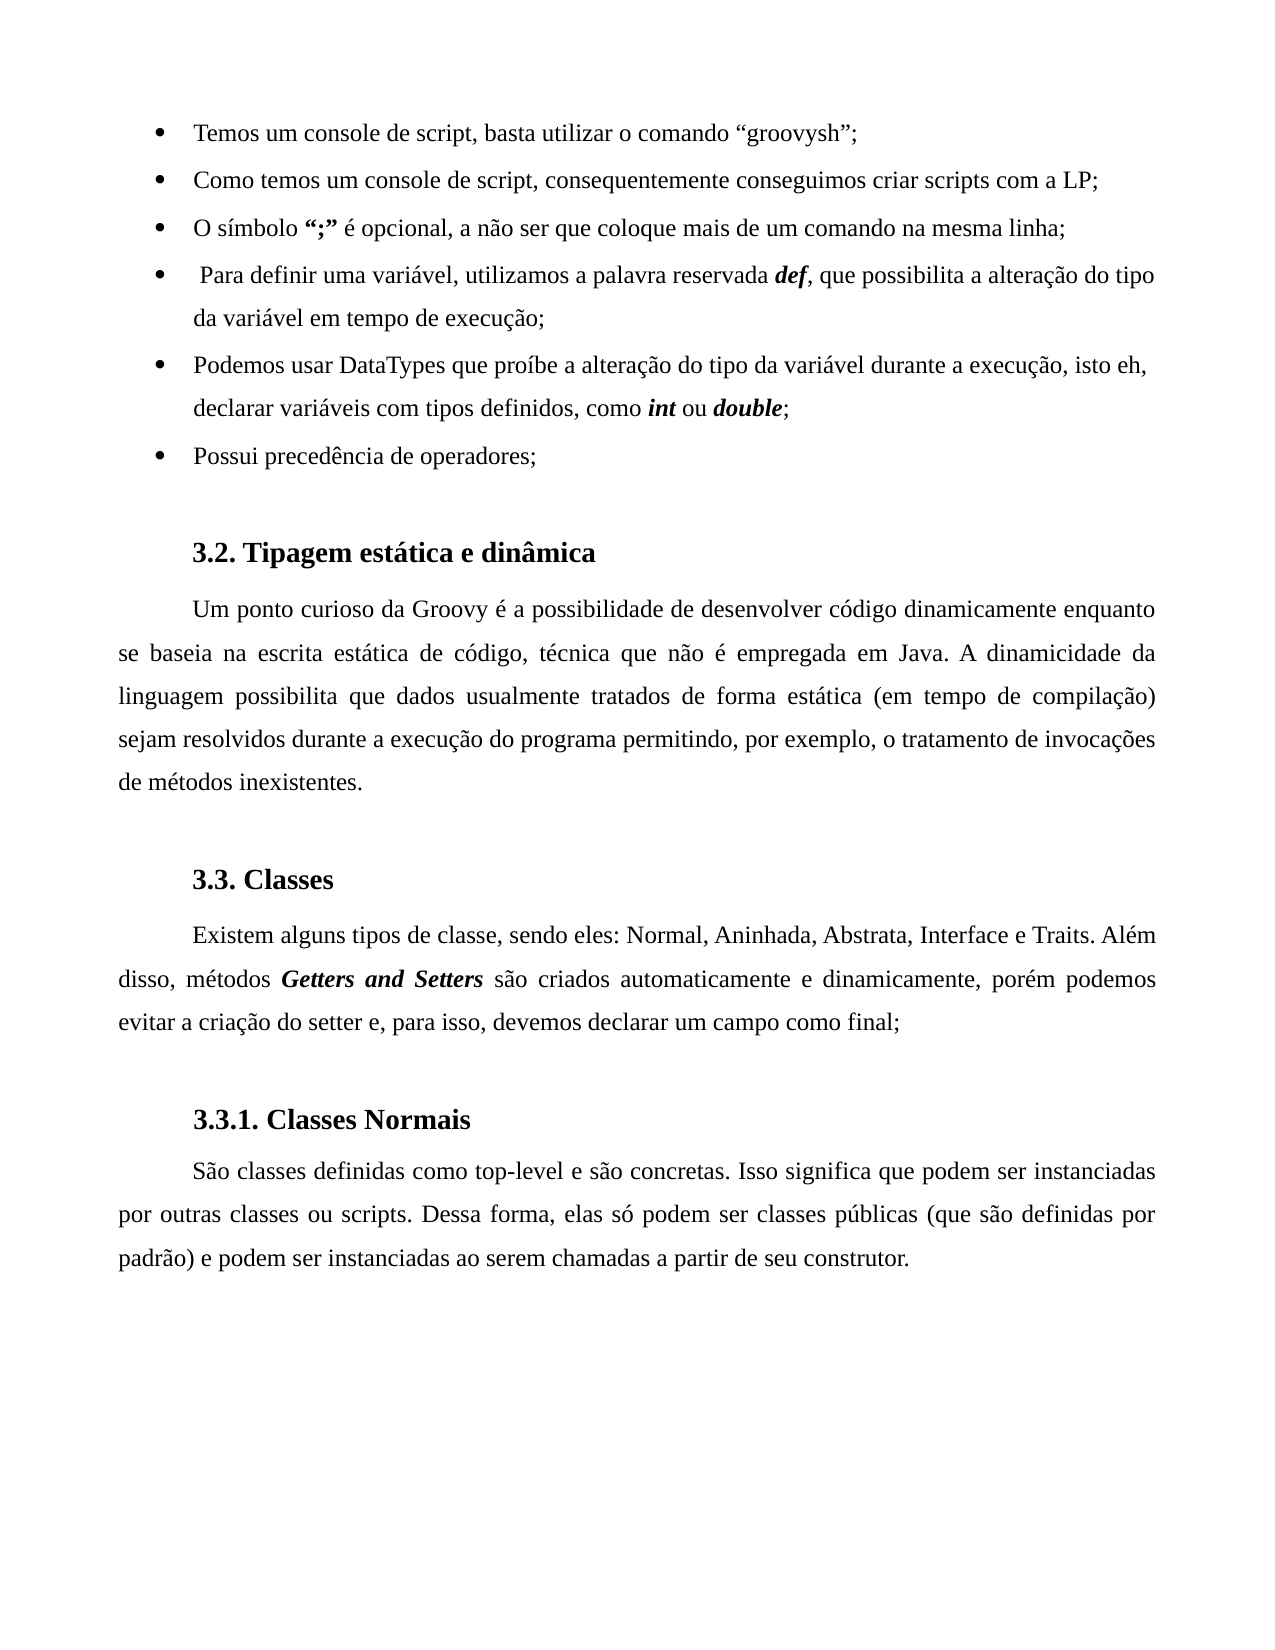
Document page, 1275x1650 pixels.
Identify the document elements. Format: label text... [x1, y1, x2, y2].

text Um ponto curioso da Groovy é a possibilidade de desenvolver código dinamicamente enquanto se baseia na escrita estática de código, técnica que não é empregada em Java. A dinamicidade da linguagem possibilita que dados usualmente tratados de forma estática (em tempo de compilação) sejam resolvidos durante a execução do programa permitindo, por exemplo, o tratamento de invocações de métodos inexistentes. [118, 590, 1157, 796]
list Podemos usar DataTypes que proíbe a alteração do tipo da variável durante a execução, isto eh, declarar variáveis com tipos definidos, como int ou double; [156, 350, 1157, 422]
text 3.3.1. Classes Normais [193, 1102, 1157, 1135]
list Temos um console de script, basta utilizar o comando “groovysh”; [156, 118, 1157, 147]
list Como temos um console de script, consequentemente conseguimos criar scripts com a LP; [156, 165, 1157, 194]
text Existem alguns tipos de classe, sendo eles: Normal, Aninhada, Abstrata, Interface e Traits. Além disso, métodos Getters and Setters são criados automaticamente e dinamicamente, porém podemos evitar a criação do setter e, para isso, devemos declarar um campo como final; [118, 916, 1157, 1036]
list Para definir uma variável, utilizamos a palavra reservada def, que possibilita a alteração do tipo da variável em tempo de execução; [156, 260, 1157, 332]
text 3.3. Classes [118, 862, 1157, 895]
list O símbolo “;” é opcional, a não ser que coloque mais de um comando na mesma linha; [156, 213, 1157, 241]
text São classes definidas como top-level e são concretas. Isso significa que podem ser instanciadas por outras classes ou scripts. Dessa forma, elas só podem ser classes públicas (que são definidas por padrão) e podem ser instanciadas ao serem chamadas a partir de seu construtor. [118, 1156, 1157, 1271]
text 3.2. Tipagem estática e dinâmica [156, 535, 1157, 569]
list Possui precedência de operadores; [156, 441, 1157, 469]
